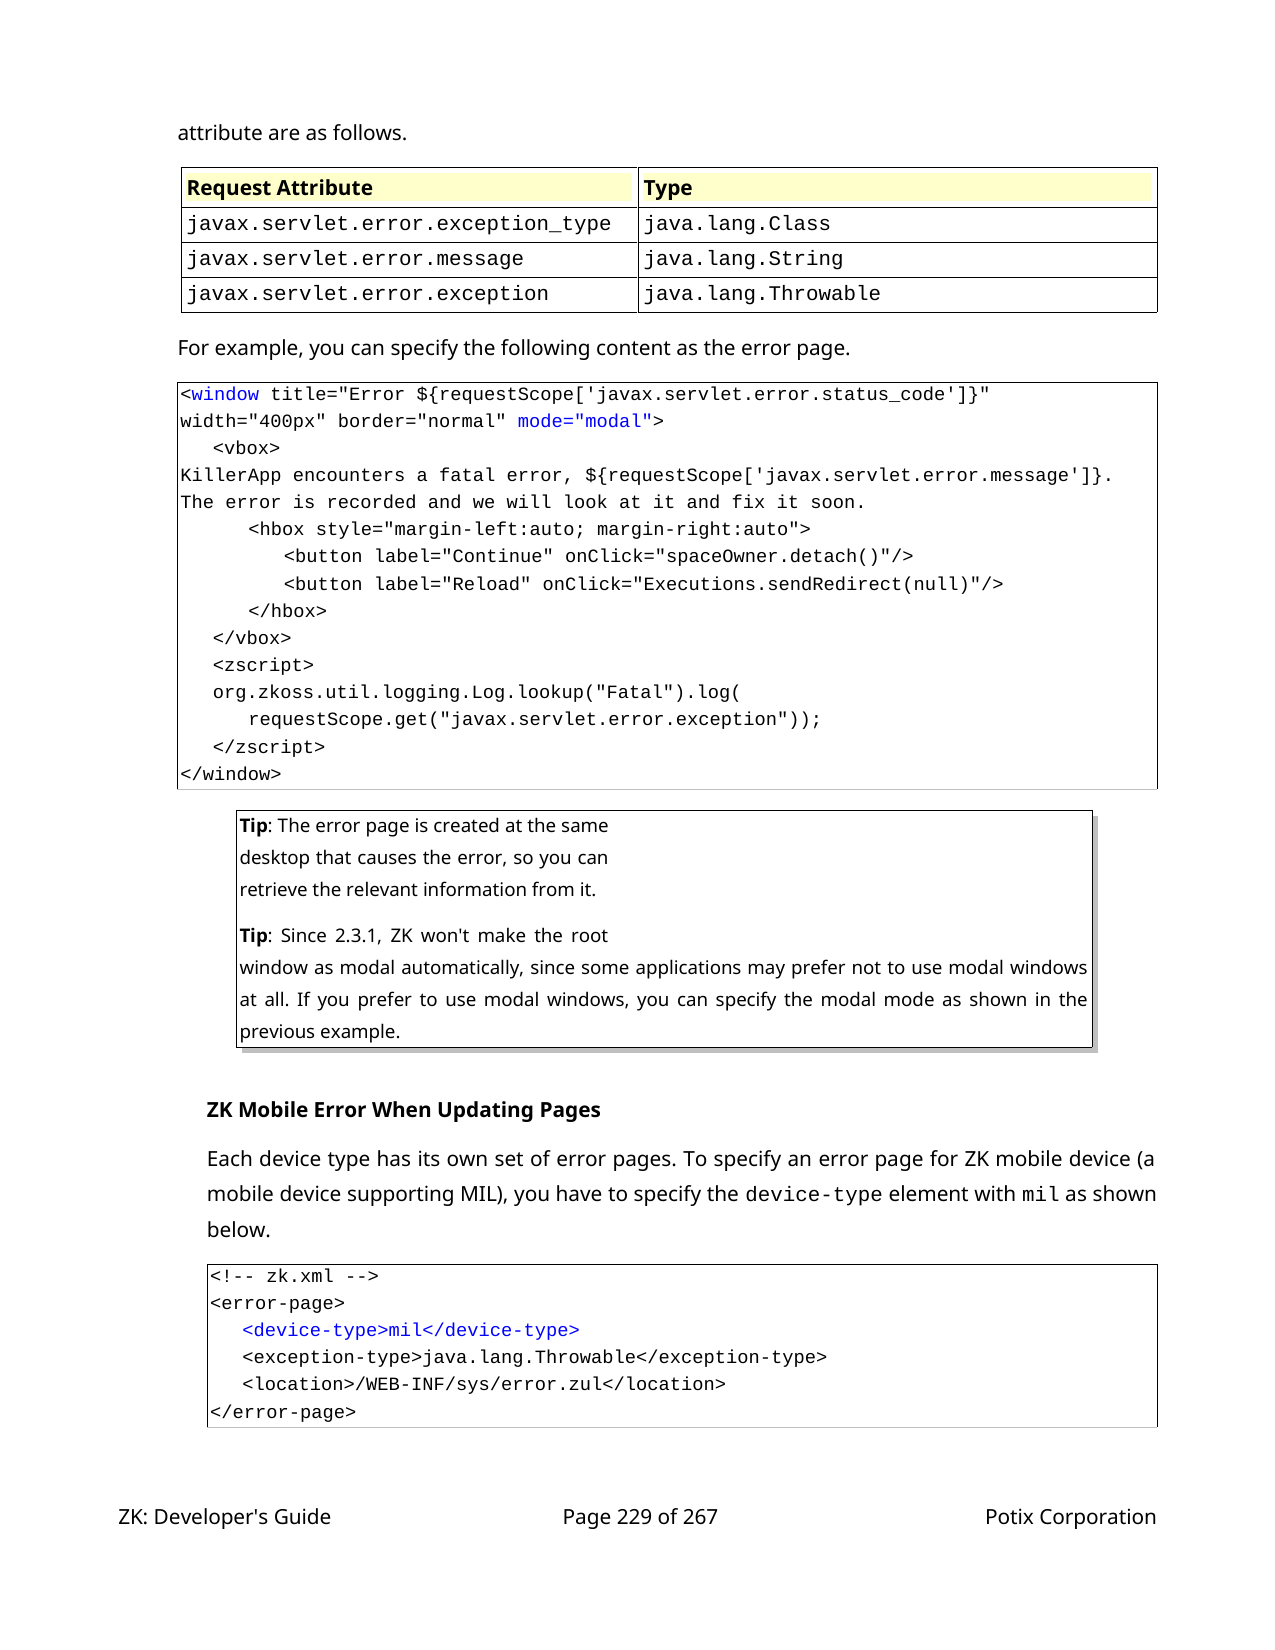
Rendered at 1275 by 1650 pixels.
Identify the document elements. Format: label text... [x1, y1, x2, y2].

text <exception-type>java.lang.Throwable</exception-type> [208, 1345, 1157, 1369]
table_cell javax.servlet.error.exception_type [182, 208, 637, 242]
text <!-- zk.xml --> [208, 1265, 1157, 1288]
text <vbox> [178, 436, 1157, 460]
table_cell java.lang.Throwable [639, 278, 1157, 312]
table_cell java.lang.String [639, 243, 1157, 277]
text attribute are as follows. [177, 118, 1157, 146]
subtitle ZK Mobile Error When Updating Pages [207, 1095, 1157, 1123]
table_header Type [639, 168, 1157, 207]
text </hbox> [178, 598, 1157, 623]
text <location>/WEB-INF/sys/error.zul</location> [208, 1372, 1157, 1397]
text </vbox> [178, 626, 1157, 650]
text </zscript> [178, 734, 1157, 759]
text <error-page> [208, 1291, 1157, 1315]
table_cell javax.servlet.error.exception [182, 278, 637, 312]
text requestScope.get("javax.servlet.error.exception")); [178, 707, 1157, 732]
text <window title="Error ${requestScope['javax.servlet.error.status_code']}" [178, 383, 1157, 406]
text <hbox style="margin-left:auto; margin-right:auto"> [178, 517, 1157, 541]
table_header Request Attribute [182, 168, 637, 207]
text <zscript> [178, 653, 1157, 677]
table_cell java.lang.Class [639, 208, 1157, 242]
text <button label="Continue" onClick="spaceOwner.detach()"/> [178, 544, 1157, 568]
text <button label="Reload" onClick="Executions.sendRedirect(null)"/> [178, 571, 1157, 596]
table_cell javax.servlet.error.message [182, 243, 637, 277]
text </window> [178, 762, 1157, 789]
text Tip: The error page is created at the same desktop that causes the error, so you can retrieve the relevant information from it. [237, 811, 1092, 902]
text Each device type has its own set of error pages. To specify an error page for ZK mobile device (a mobile device supporting MIL), you have to specify the device-type element with mil as shown below. [207, 1144, 1157, 1243]
text <device-type>mil</device-type> [208, 1318, 1157, 1342]
text </error-page> [208, 1399, 1157, 1427]
text For example, you can specify the following content as the error page. [177, 333, 1157, 361]
text KillerApp encounters a fatal error, ${requestScope['javax.servlet.error.message']}. The error is recorded and we will look at it and fix it soon. [178, 463, 1157, 514]
text width="400px" border="normal" mode="modal"> [178, 409, 1157, 433]
text org.zkoss.util.logging.Log.lookup("Fatal").log( [178, 680, 1157, 704]
text Tip: Since 2.3.1, ZK won't make the root window as modal automatically, since some applications may prefer not to use modal windows at all. If you prefer to use modal windows, you can specify the modal mode as shown in the previous example. [237, 919, 1092, 1047]
